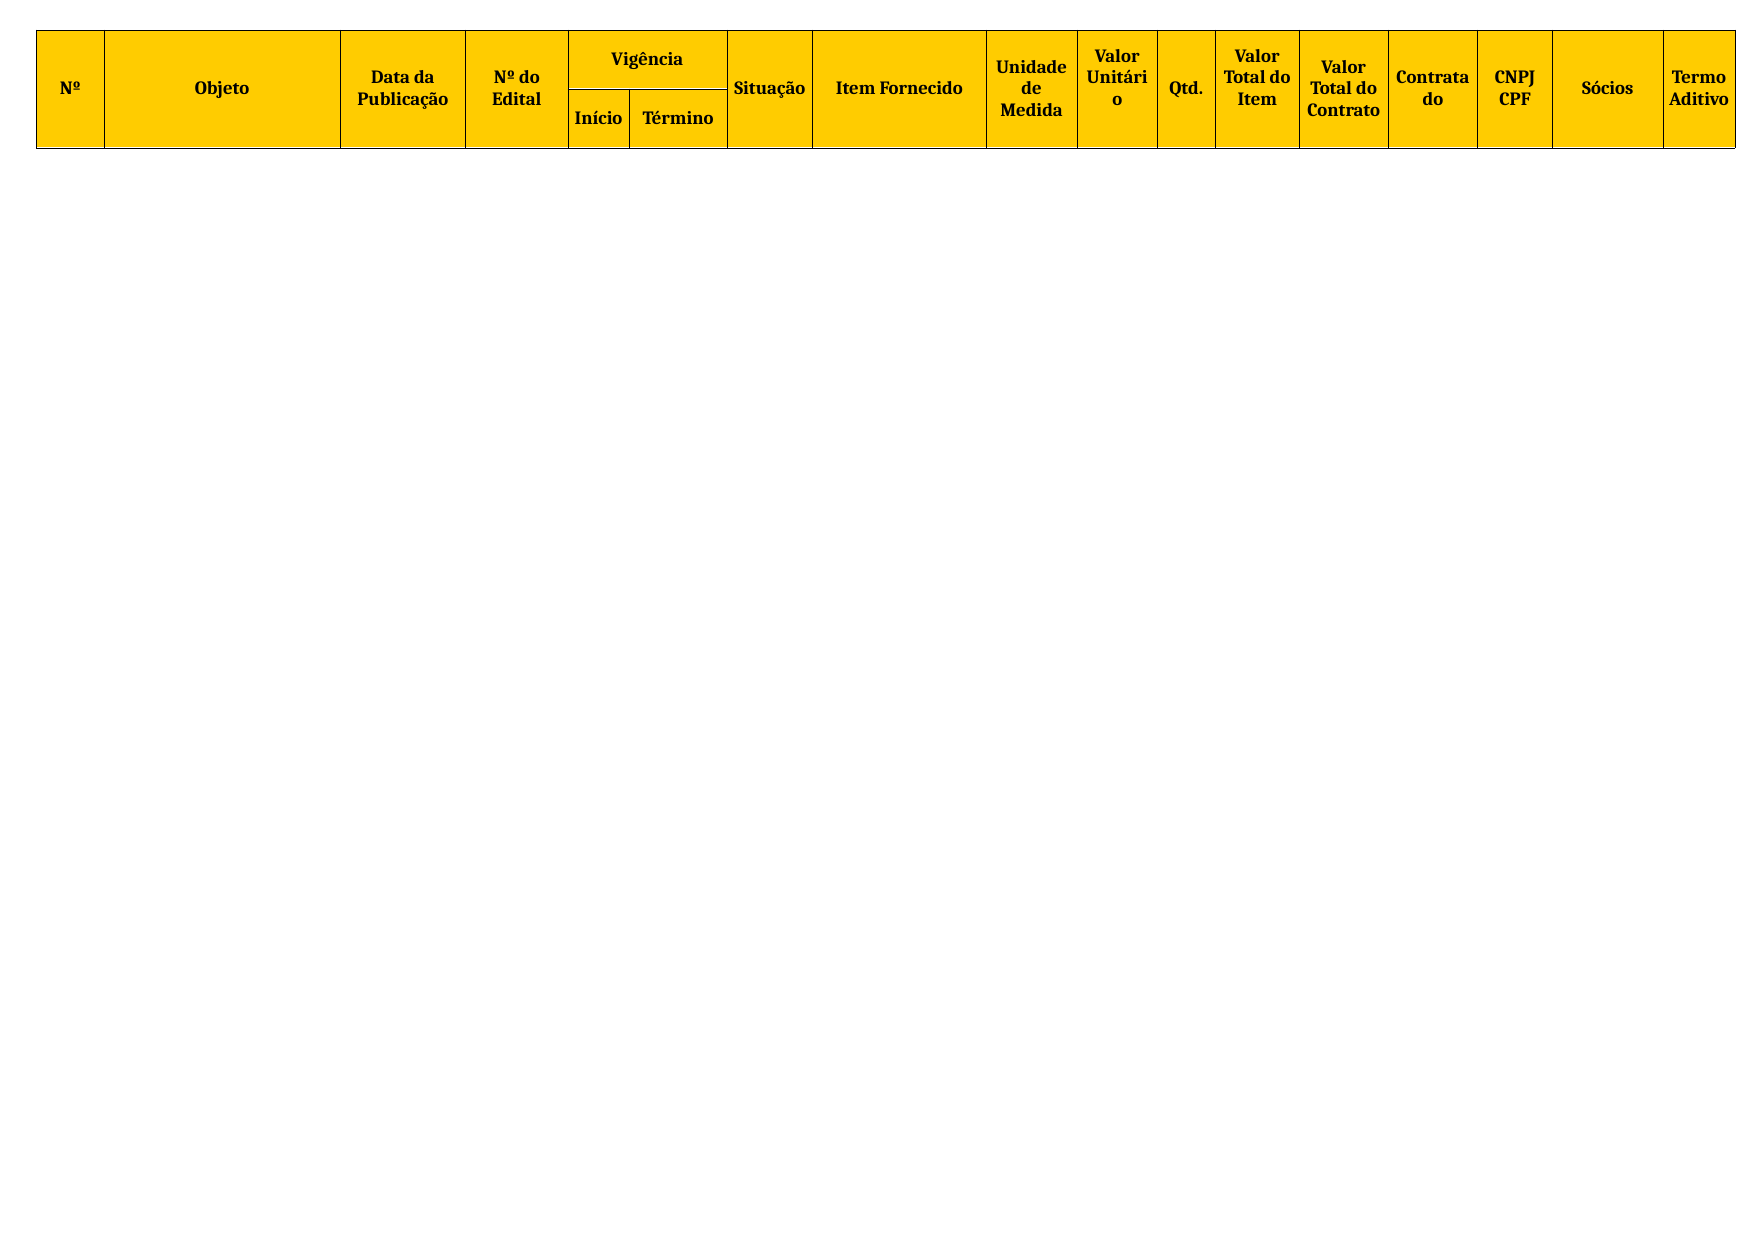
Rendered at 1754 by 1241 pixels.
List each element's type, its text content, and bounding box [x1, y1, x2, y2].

table_header Unidade de Medida [987, 31, 1077, 147]
table_cell Término [630, 90, 727, 147]
table_header Termo Aditivo [1664, 31, 1735, 147]
table_header Valor Total do Item [1216, 31, 1299, 147]
table_header Item Fornecido [813, 31, 986, 147]
table_header Nº do Edital [466, 31, 568, 147]
table_cell Início [569, 90, 629, 147]
table_header Contratado [1389, 31, 1477, 147]
table_header Nº [37, 31, 104, 147]
table_header Valor Total do Contrato [1300, 31, 1388, 147]
table_header Sócios [1553, 31, 1663, 147]
table_header Vigência [569, 31, 727, 88]
table_header CNPJ CPF [1478, 31, 1552, 147]
table_header Qtd. [1158, 31, 1215, 147]
table_header Situação [728, 31, 812, 147]
table_header Valor Unitário [1078, 31, 1157, 147]
table_header Data da Publicação [341, 31, 465, 147]
table_header Objeto [105, 31, 340, 147]
